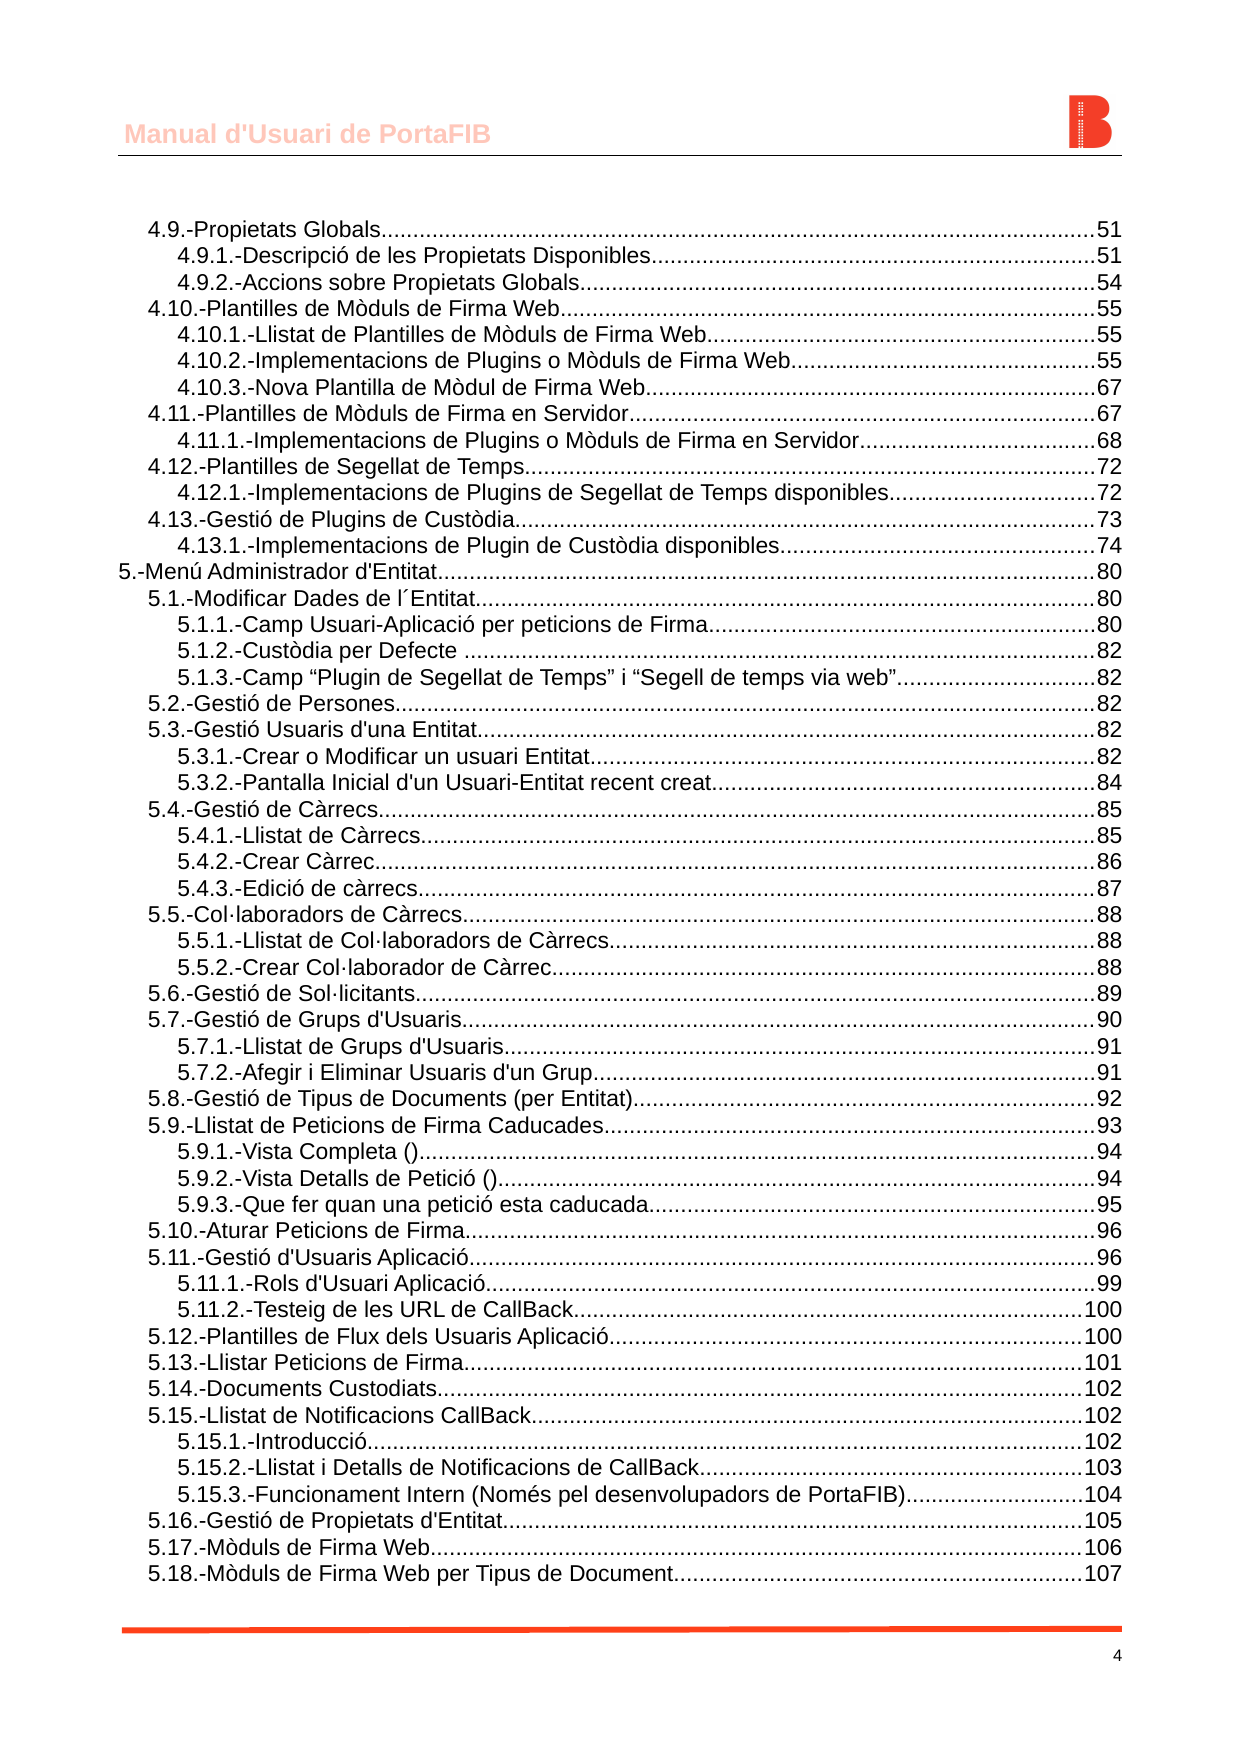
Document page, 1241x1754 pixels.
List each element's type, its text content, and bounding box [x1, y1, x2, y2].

text 4.13.1.-Implementacions de Plugin de Custòdia disponibles 74 [177, 532, 1122, 558]
text 5.18.-Mòduls de Firma Web per Tipus de Document 107 [148, 1560, 1122, 1586]
text 5.3.-Gestió Usuaris d'una Entitat 82 [148, 716, 1122, 743]
text 5.15.3.-Funcionament Intern (Només pel desenvolupadors de PortaFIB) 104 [177, 1481, 1122, 1507]
text 5.5.-Col·laboradors de Càrrecs 88 [148, 901, 1122, 927]
text 5.9.2.-Vista Detalls de Petició () 94 [177, 1164, 1122, 1191]
text 5.7.-Gestió de Grups d'Usuaris 90 [148, 1006, 1122, 1033]
text 5.5.2.-Crear Col·laborador de Càrrec 88 [177, 954, 1122, 980]
text 5.9.3.-Que fer quan una petició esta caducada 95 [177, 1191, 1122, 1217]
text 5.7.2.-Afegir i Eliminar Usuaris d'un Grup 91 [177, 1059, 1122, 1085]
text 5.15.2.-Llistat i Detalls de Notificacions de CallBack 103 [177, 1454, 1122, 1481]
text 5.11.1.-Rols d'Usuari Aplicació 99 [177, 1270, 1122, 1296]
text 5.1.-Modificar Dades de l´Entitat 80 [148, 585, 1122, 611]
text 5.9.1.-Vista Completa () 94 [177, 1138, 1122, 1164]
text 5.5.1.-Llistat de Col·laboradors de Càrrecs 88 [177, 927, 1122, 954]
text 4.13.-Gestió de Plugins de Custòdia 73 [148, 506, 1122, 532]
text 5.4.1.-Llistat de Càrrecs 85 [177, 822, 1122, 848]
text 5.11.-Gestió d'Usuaris Aplicació 96 [148, 1243, 1122, 1270]
text 4.11.1.-Implementacions de Plugins o Mòduls de Firma en Servidor 68 [177, 427, 1122, 453]
text 4.9.2.-Accions sobre Propietats Globals 54 [177, 268, 1122, 295]
text 5.1.1.-Camp Usuari-Aplicació per peticions de Firma 80 [177, 611, 1122, 637]
text 5.1.2.-Custòdia per Defecte 82 [177, 637, 1122, 664]
text 4.12.-Plantilles de Segellat de Temps 72 [148, 453, 1122, 479]
text 5.9.-Llistat de Peticions de Firma Caducades 93 [148, 1112, 1122, 1138]
text 5.8.-Gestió de Tipus de Documents (per Entitat) 92 [148, 1085, 1122, 1112]
text 5.11.2.-Testeig de les URL de CallBack 100 [177, 1296, 1122, 1323]
text 5.1.3.-Camp “Plugin de Segellat de Temps” i “Segell de temps via web” 82 [177, 664, 1122, 690]
text 4.9.-Propietats Globals 51 [148, 216, 1122, 242]
text 5.15.1.-Introducció 102 [177, 1428, 1122, 1454]
text 4.10.-Plantilles de Mòduls de Firma Web 55 [148, 295, 1122, 321]
text 5.17.-Mòduls de Firma Web 106 [148, 1533, 1122, 1560]
text 4.11.-Plantilles de Mòduls de Firma en Servidor 67 [148, 400, 1122, 427]
text 5.2.-Gestió de Persones 82 [148, 690, 1122, 716]
picture [1063, 94, 1117, 150]
text 5.12.-Plantilles de Flux dels Usuaris Aplicació 100 [148, 1323, 1122, 1349]
text 5.13.-Llistar Peticions de Firma 101 [148, 1349, 1122, 1375]
text 4.9.1.-Descripció de les Propietats Disponibles 51 [177, 242, 1122, 268]
text 5.16.-Gestió de Propietats d'Entitat 105 [148, 1507, 1122, 1533]
text 5.15.-Llistat de Notificacions CallBack 102 [148, 1402, 1122, 1428]
text 4.10.1.-Llistat de Plantilles de Mòduls de Firma Web 55 [177, 321, 1122, 347]
text 5.-Menú Administrador d'Entitat 80 [118, 558, 1122, 585]
text 4.10.2.-Implementacions de Plugins o Mòduls de Firma Web 55 [177, 347, 1122, 374]
text 5.4.3.-Edició de càrrecs 87 [177, 874, 1122, 901]
text 5.4.-Gestió de Càrrecs 85 [148, 796, 1122, 822]
text 5.7.1.-Llistat de Grups d'Usuaris 91 [177, 1033, 1122, 1059]
text 5.10.-Aturar Peticions de Firma 96 [148, 1217, 1122, 1243]
text 4.10.3.-Nova Plantilla de Mòdul de Firma Web 67 [177, 374, 1122, 400]
text 5.14.-Documents Custodiats 102 [148, 1375, 1122, 1402]
text 5.3.2.-Pantalla Inicial d'un Usuari-Entitat recent creat 84 [177, 769, 1122, 796]
text 5.4.2.-Crear Càrrec 86 [177, 848, 1122, 874]
text 5.3.1.-Crear o Modificar un usuari Entitat 82 [177, 743, 1122, 769]
text 4.12.1.-Implementacions de Plugins de Segellat de Temps disponibles 72 [177, 479, 1122, 506]
text 5.6.-Gestió de Sol·licitants 89 [148, 980, 1122, 1006]
